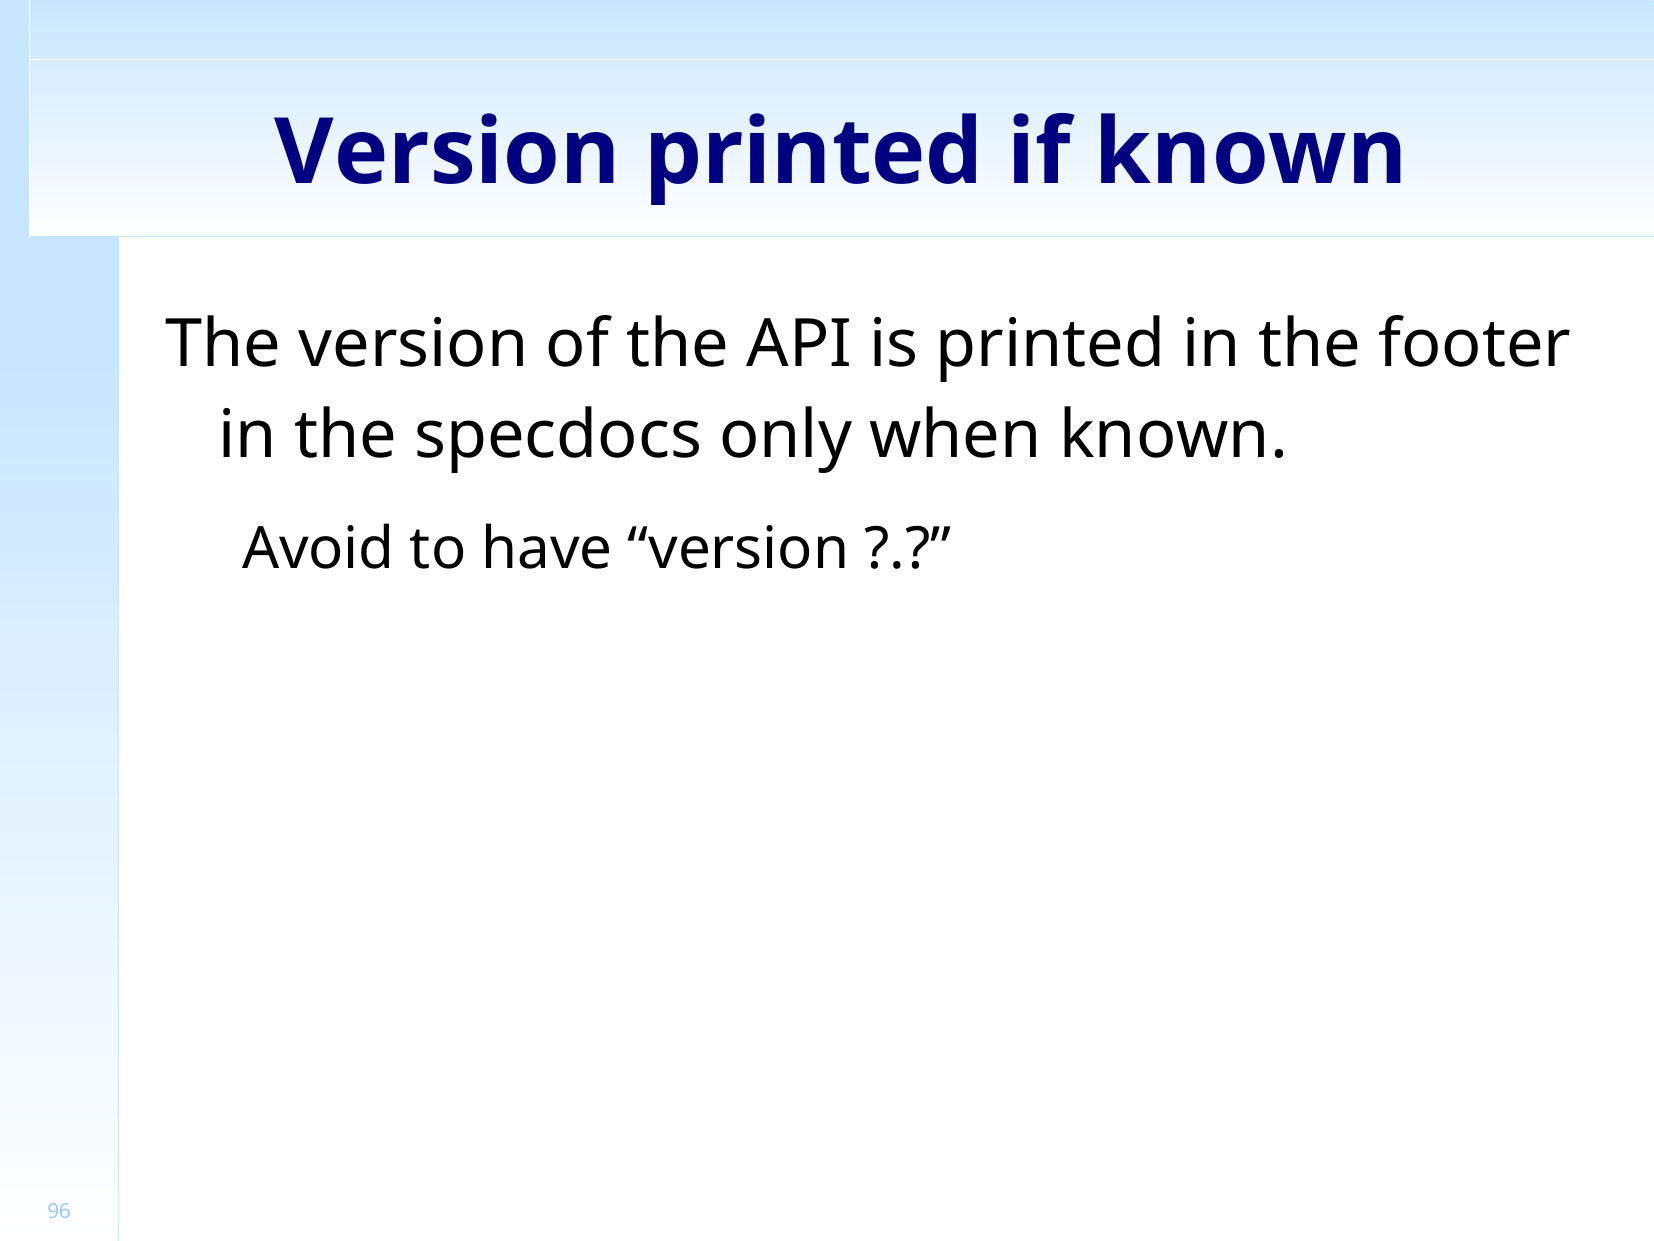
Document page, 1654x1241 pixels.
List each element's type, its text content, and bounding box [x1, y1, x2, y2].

title Version printed if known [29, 59, 1654, 237]
list The version of the API is printed in the footer in the specdocs only when known. Avoid to have “version ?.?” [147, 295, 1625, 1182]
